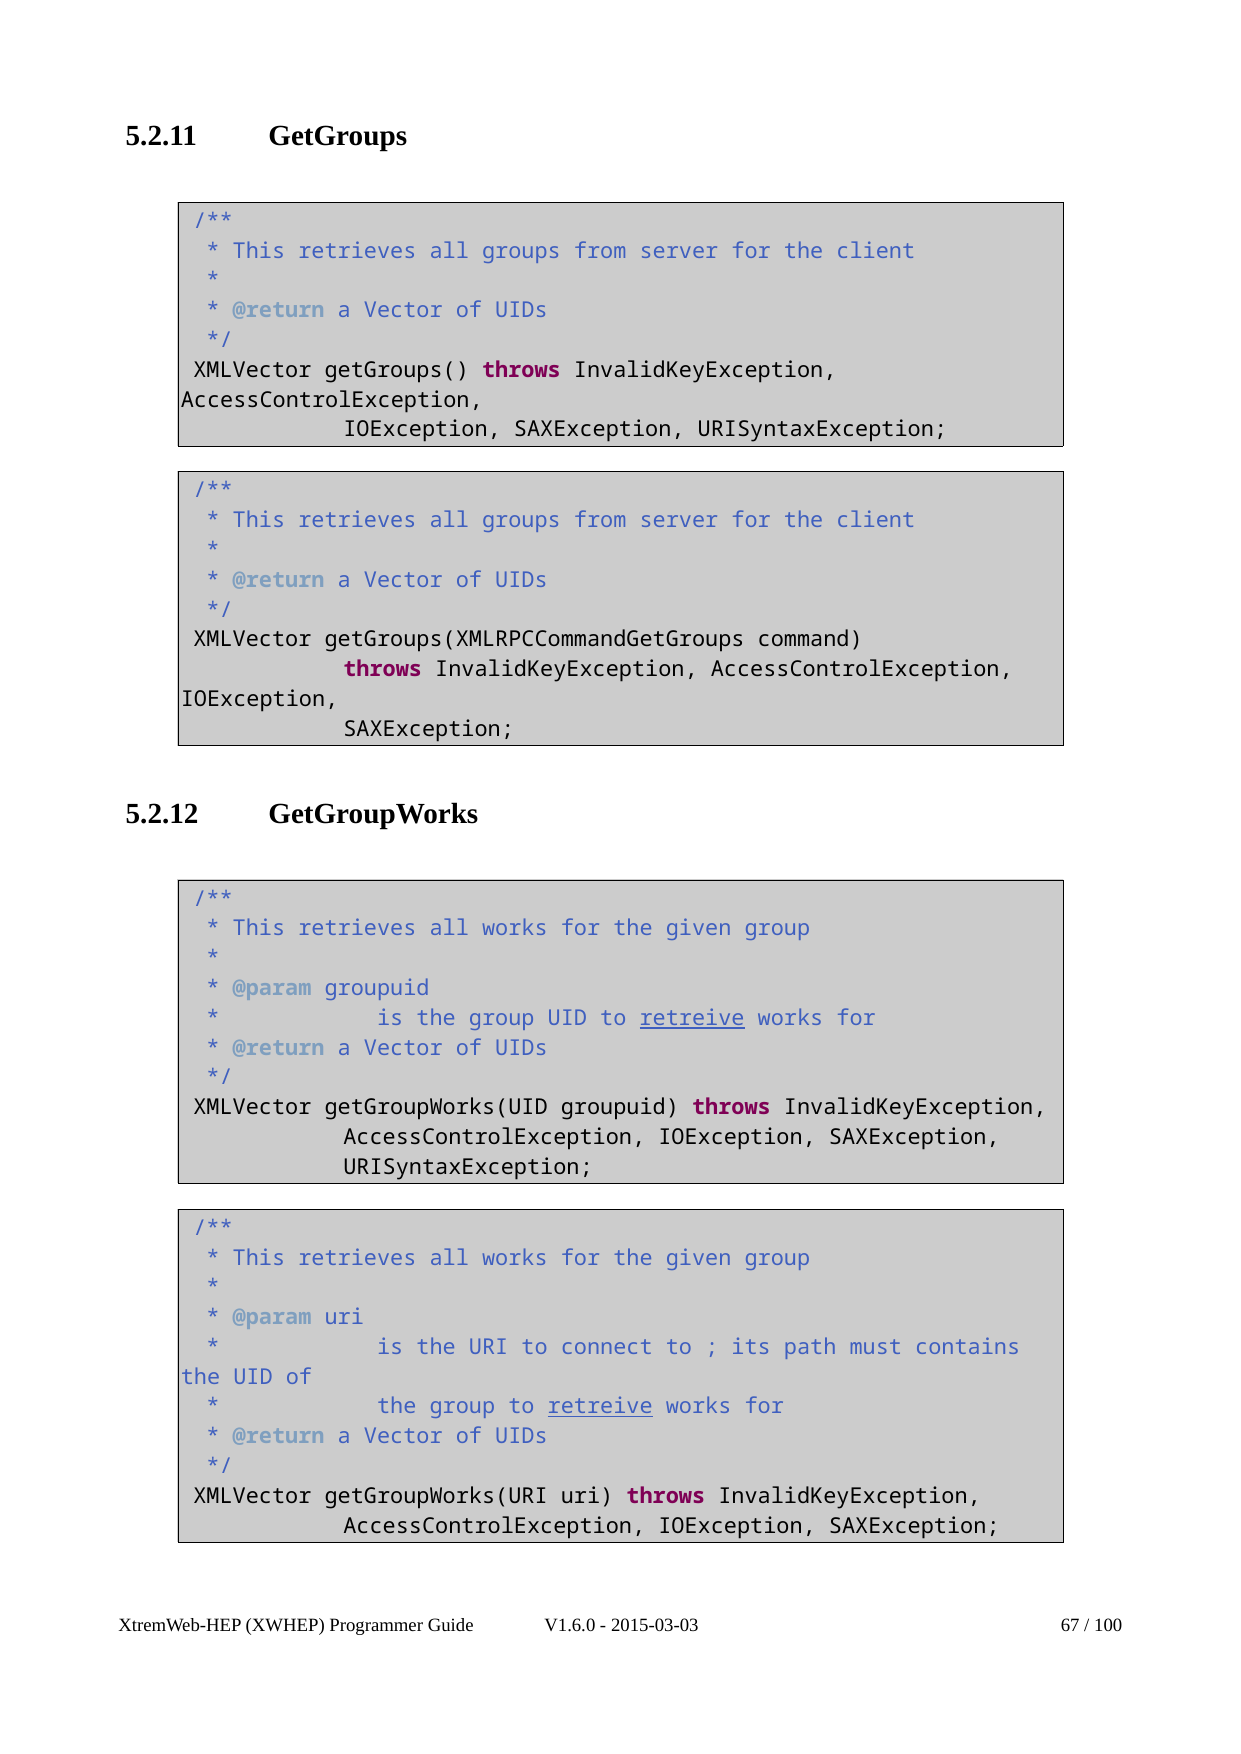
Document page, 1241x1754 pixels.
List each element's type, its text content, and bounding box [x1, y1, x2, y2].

text /** [179, 881, 1063, 909]
text XMLVector getGroupWorks(URI uri) throws InvalidKeyException, [179, 1477, 1063, 1507]
text * This retrieves all works for the given group [179, 909, 1063, 939]
text throws InvalidKeyException, AccessControlException, IOException, [179, 650, 1063, 710]
text /** [179, 472, 1063, 501]
text * @return a Vector of UIDs [179, 1417, 1063, 1447]
text * @param uri [179, 1298, 1063, 1328]
text * @return a Vector of UIDs [179, 291, 1063, 321]
text XMLVector getGroupWorks(UID groupuid) throws InvalidKeyException, [179, 1088, 1063, 1118]
text XMLVector getGroups(XMLRPCCommandGetGroups command) [179, 620, 1063, 650]
text */ [179, 321, 1063, 351]
text * the group to retreive works for [179, 1387, 1063, 1417]
text * is the URI to connect to ; its path must contains the UID of [179, 1328, 1063, 1387]
text * @param groupuid [179, 969, 1063, 999]
text AccessControlException, IOException, SAXException, [179, 1118, 1063, 1148]
text * @return a Vector of UIDs [179, 1028, 1063, 1058]
text /** [179, 203, 1063, 232]
text XMLVector getGroups() throws InvalidKeyException, AccessControlException, [179, 351, 1063, 410]
text SAXException; [179, 710, 1063, 745]
subtitle GetGroupWorks [118, 796, 1122, 829]
text IOException, SAXException, URISyntaxException; [179, 410, 1063, 446]
text */ [179, 1058, 1063, 1088]
text * [179, 261, 1063, 291]
text * [179, 1268, 1063, 1298]
text * @return a Vector of UIDs [179, 561, 1063, 591]
text */ [179, 1447, 1063, 1477]
text AccessControlException, IOException, SAXException; [179, 1507, 1063, 1542]
text * [179, 531, 1063, 561]
text * This retrieves all groups from server for the client [179, 501, 1063, 531]
text URISyntaxException; [179, 1148, 1063, 1183]
text /** [179, 1210, 1063, 1238]
text * This retrieves all groups from server for the client [179, 232, 1063, 261]
text */ [179, 591, 1063, 620]
text * [179, 939, 1063, 969]
subtitle GetGroups [118, 118, 1122, 152]
text * This retrieves all works for the given group [179, 1238, 1063, 1268]
text * is the group UID to retreive works for [179, 999, 1063, 1028]
